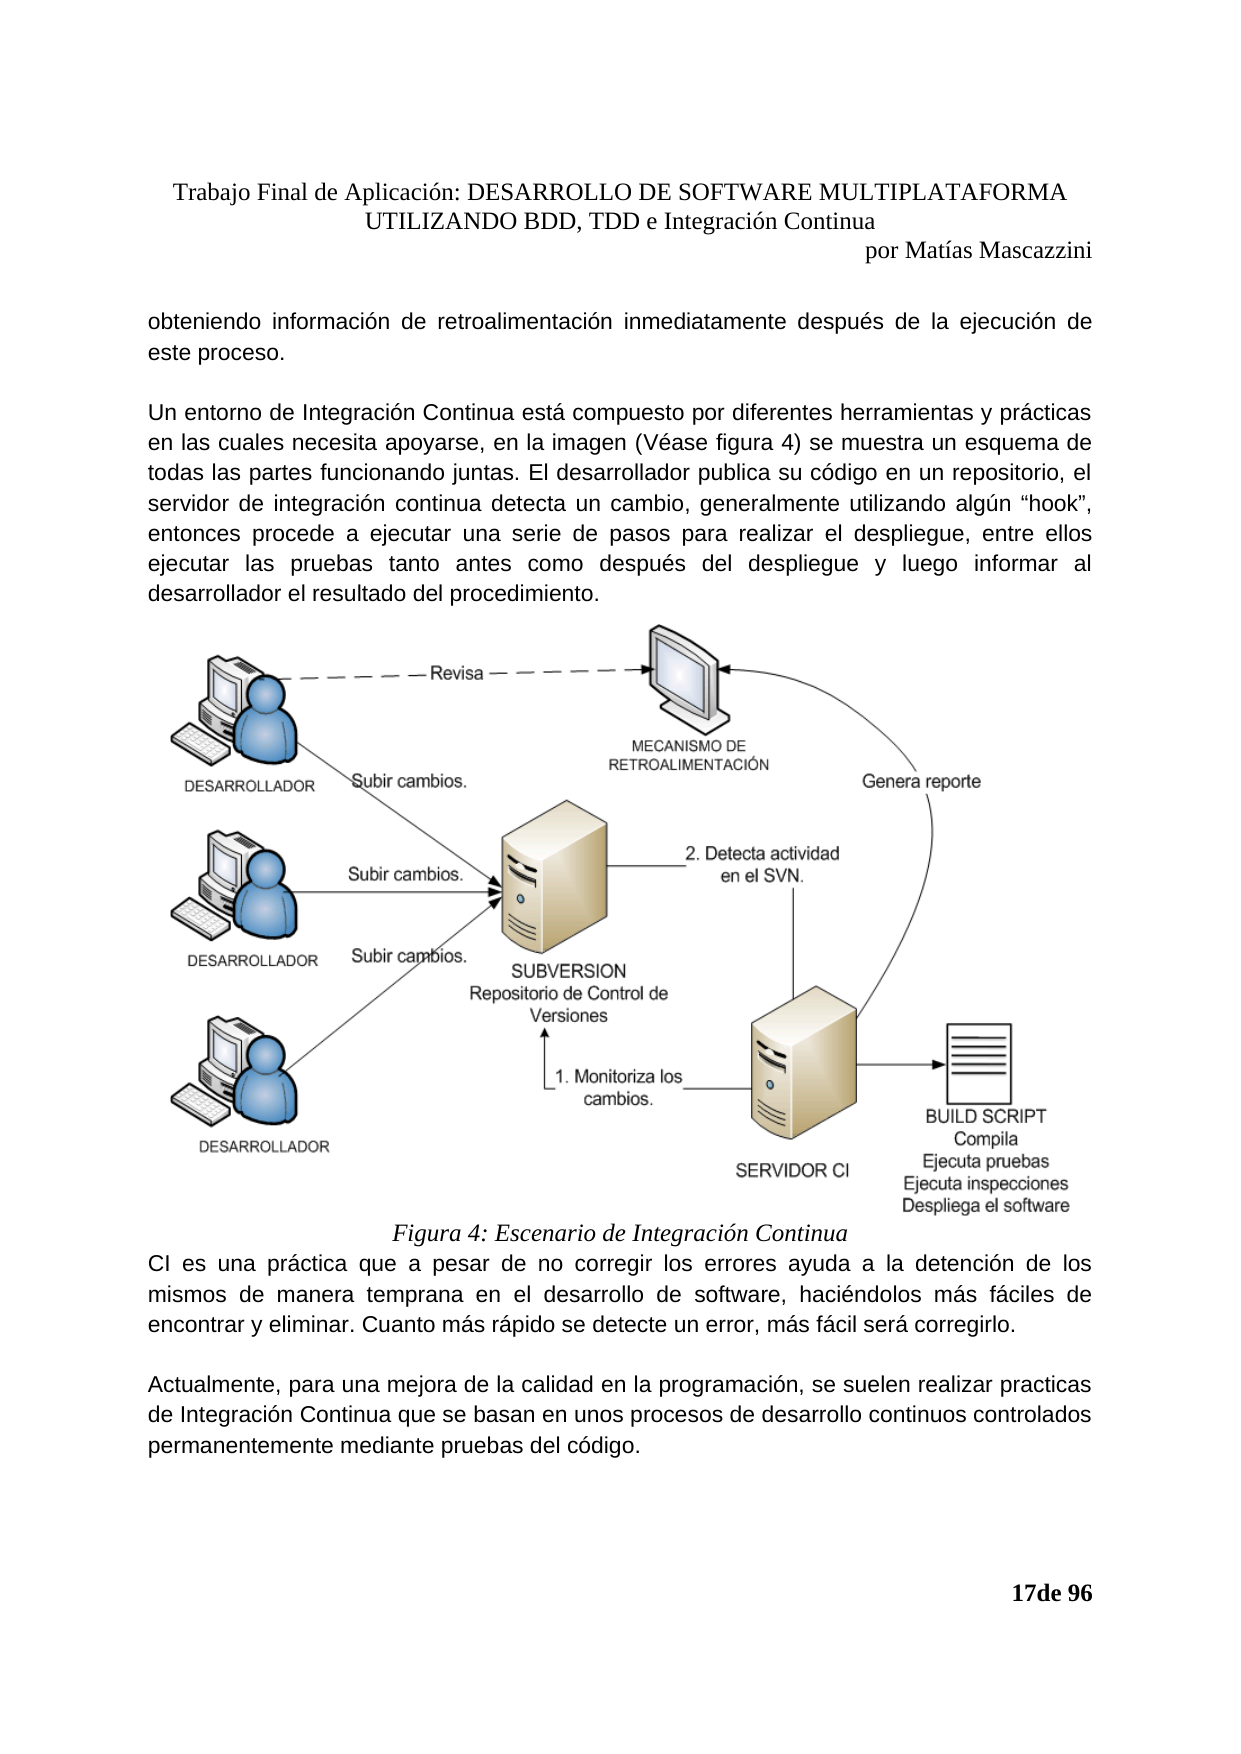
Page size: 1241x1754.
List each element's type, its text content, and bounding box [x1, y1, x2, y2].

text obteniendo información de retroalimentación inmediatamente después de la ejecución de este proceso. [148, 308, 1093, 365]
text Un entorno de Integración Continua está compuesto por diferentes herramientas y prácticas en las cuales necesita apoyarse, en la imagen (Véase figura 4) se muestra un esquema de todas las partes funcionando juntas. El desarrollador publica su código en un repositorio, el servidor de integración continua detecta un cambio, generalmente utilizando algún “hook”, entonces procede a ejecutar una serie de pasos para realizar el despliegue, entre ellos ejecutar las pruebas tanto antes como después del despliegue y luego informar al desarrollador el resultado del procedimiento. [148, 399, 1093, 607]
text Figura 4: Escenario de Integración Continua [120, 1218, 1120, 1246]
text Actualmente, para una mejora de la calidad en la programación, se suelen realizar practicas de Integración Continua que se basan en unos procesos de desarrollo continuos controlados permanentemente mediante pruebas del código. [148, 1371, 1093, 1458]
picture [170, 624, 1071, 1218]
text [120, 610, 1120, 624]
text CI es una práctica que a pesar de no corregir los errores ayuda a la detención de los mismos de manera temprana en el desarrollo de software, haciéndolos más fáciles de encontrar y eliminar. Cuanto más rápido se detecte un error, más fácil será corregirlo. [148, 1246, 1093, 1337]
